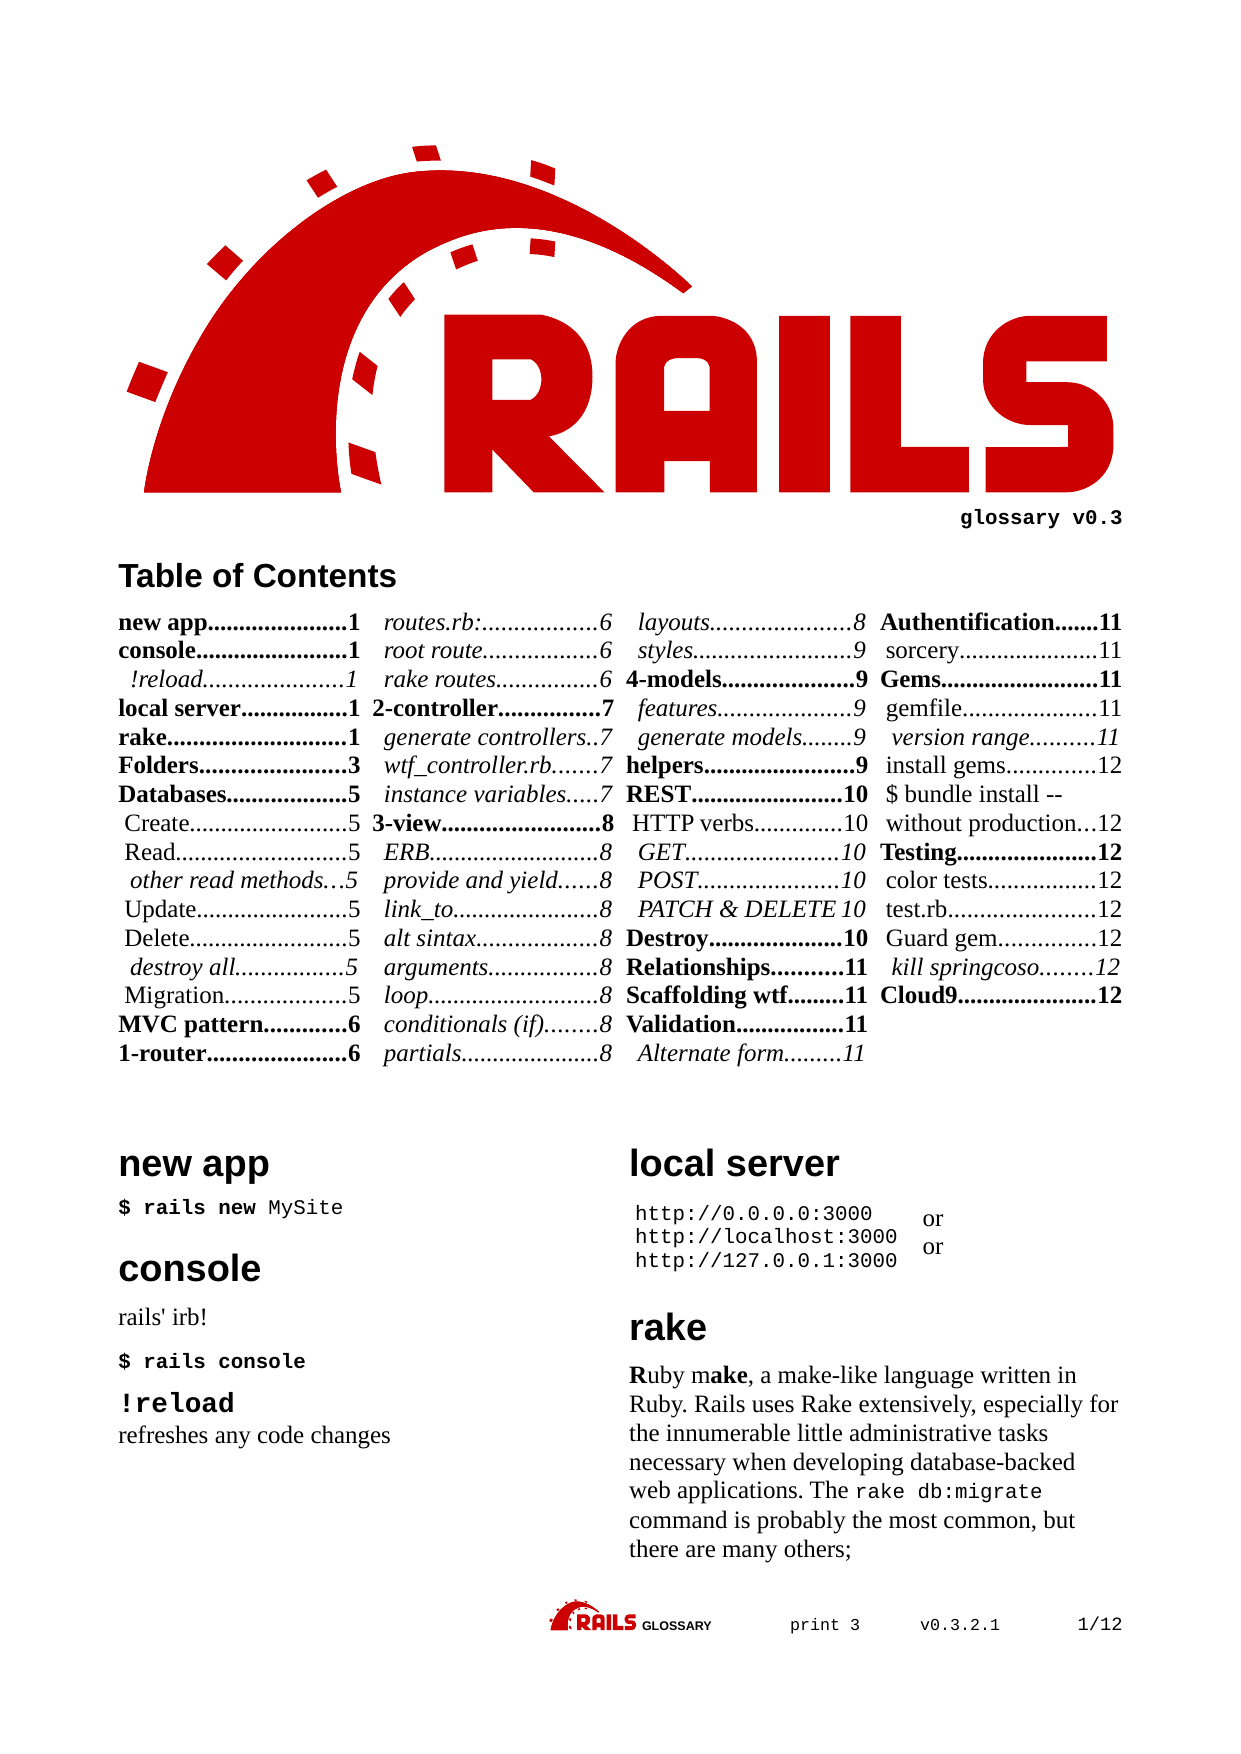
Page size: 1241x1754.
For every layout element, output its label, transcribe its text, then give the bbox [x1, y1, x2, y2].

text Gems 11 [880, 664, 1122, 693]
text features 9 [638, 693, 868, 722]
text helpers 9 [626, 750, 868, 779]
text arguments 8 [384, 952, 614, 980]
text Databases 5 [118, 779, 360, 808]
text kill springcoso 12 [891, 952, 1122, 980]
text Validation 11 [626, 1009, 868, 1038]
text local server 1 [118, 693, 360, 722]
text link_to 8 [384, 894, 614, 923]
text Create 5 [124, 808, 360, 837]
text Destroy 10 [626, 923, 868, 952]
subtitle !reload [118, 1389, 611, 1421]
subtitle console [118, 1246, 611, 1289]
text routes.rb: 6 [384, 607, 614, 635]
text version range 11 [891, 722, 1122, 750]
text install gems 12 [886, 750, 1122, 779]
text styles 9 [638, 635, 868, 664]
text instance variables 7 [384, 779, 614, 808]
text Guard gem 12 [886, 923, 1122, 952]
text Folders 3 [118, 750, 360, 779]
text rails' irb! [118, 1302, 611, 1330]
text refreshes any code changes [118, 1421, 611, 1449]
text Cloud9 12 [880, 980, 1122, 1009]
text conditionals (if) 8 [384, 1009, 614, 1038]
text partials 8 [384, 1038, 614, 1067]
text glossary v0.3 [118, 507, 1122, 531]
text new app 1 [118, 607, 360, 635]
text gemfile 11 [886, 693, 1122, 722]
text root route 6 [384, 635, 614, 664]
text color tests 12 [886, 865, 1122, 894]
text $ rails console [118, 1351, 611, 1374]
subtitle new app [118, 1141, 611, 1184]
text Delete 5 [124, 923, 360, 952]
text rake routes 6 [384, 664, 614, 693]
text 4-models 9 [626, 664, 868, 693]
text other read methods 5 [130, 865, 360, 894]
text test.rb 12 [886, 894, 1122, 923]
text rake 1 [118, 722, 360, 750]
text 2-controller 7 [372, 693, 614, 722]
text Scaffolding wtf 11 [626, 980, 868, 1009]
text Testing 12 [880, 837, 1122, 865]
text Read 5 [124, 837, 360, 865]
text GET 10 [638, 837, 868, 865]
text Migration 5 [124, 980, 360, 1009]
text $ bundle install --without production 12 [886, 779, 1122, 837]
text 3-view 8 [372, 808, 614, 837]
text ERB 8 [384, 837, 614, 865]
text sorcery 11 [886, 635, 1122, 664]
text REST 10 [626, 779, 868, 808]
text 1-router 6 [118, 1038, 360, 1067]
text provide and yield 8 [384, 865, 614, 894]
table_header http://0.0.0.0:3000 http://localhost:3000 http://127.0.0.1:3000 [629, 1197, 916, 1279]
text POST 10 [638, 865, 868, 894]
text Authentification 11 [880, 607, 1122, 635]
text PATCH & DELETE 10 [638, 894, 868, 923]
subtitle Table of Contents [118, 556, 1122, 594]
text layouts 8 [638, 607, 868, 635]
text generate models 9 [638, 722, 868, 750]
text Ruby make, a make-like language written in Ruby. Rails uses Rake extensively, especially for the innumerable little administrative tasks necessary when developing database-backed web applications. The rake db:migrate command is probably the most common, but there are many others; [629, 1360, 1122, 1562]
text loop 8 [384, 980, 614, 1009]
text HTTP verbs 10 [632, 808, 868, 837]
text generate controllers 7 [384, 722, 614, 750]
text Alternate form 11 [638, 1038, 868, 1067]
text MVC pattern 6 [118, 1009, 360, 1038]
text Update 5 [124, 894, 360, 923]
text !reload 1 [130, 664, 360, 693]
text wtf_controller.rb 7 [384, 750, 614, 779]
text alt sintax 8 [384, 923, 614, 952]
subtitle rake [629, 1304, 1122, 1348]
table_header or or [916, 1197, 1122, 1279]
text destroy all 5 [130, 952, 360, 980]
text console 1 [118, 635, 360, 664]
text Relationships 11 [626, 952, 868, 980]
text $ rails new MySite [118, 1197, 611, 1221]
subtitle local server [629, 1141, 1122, 1184]
